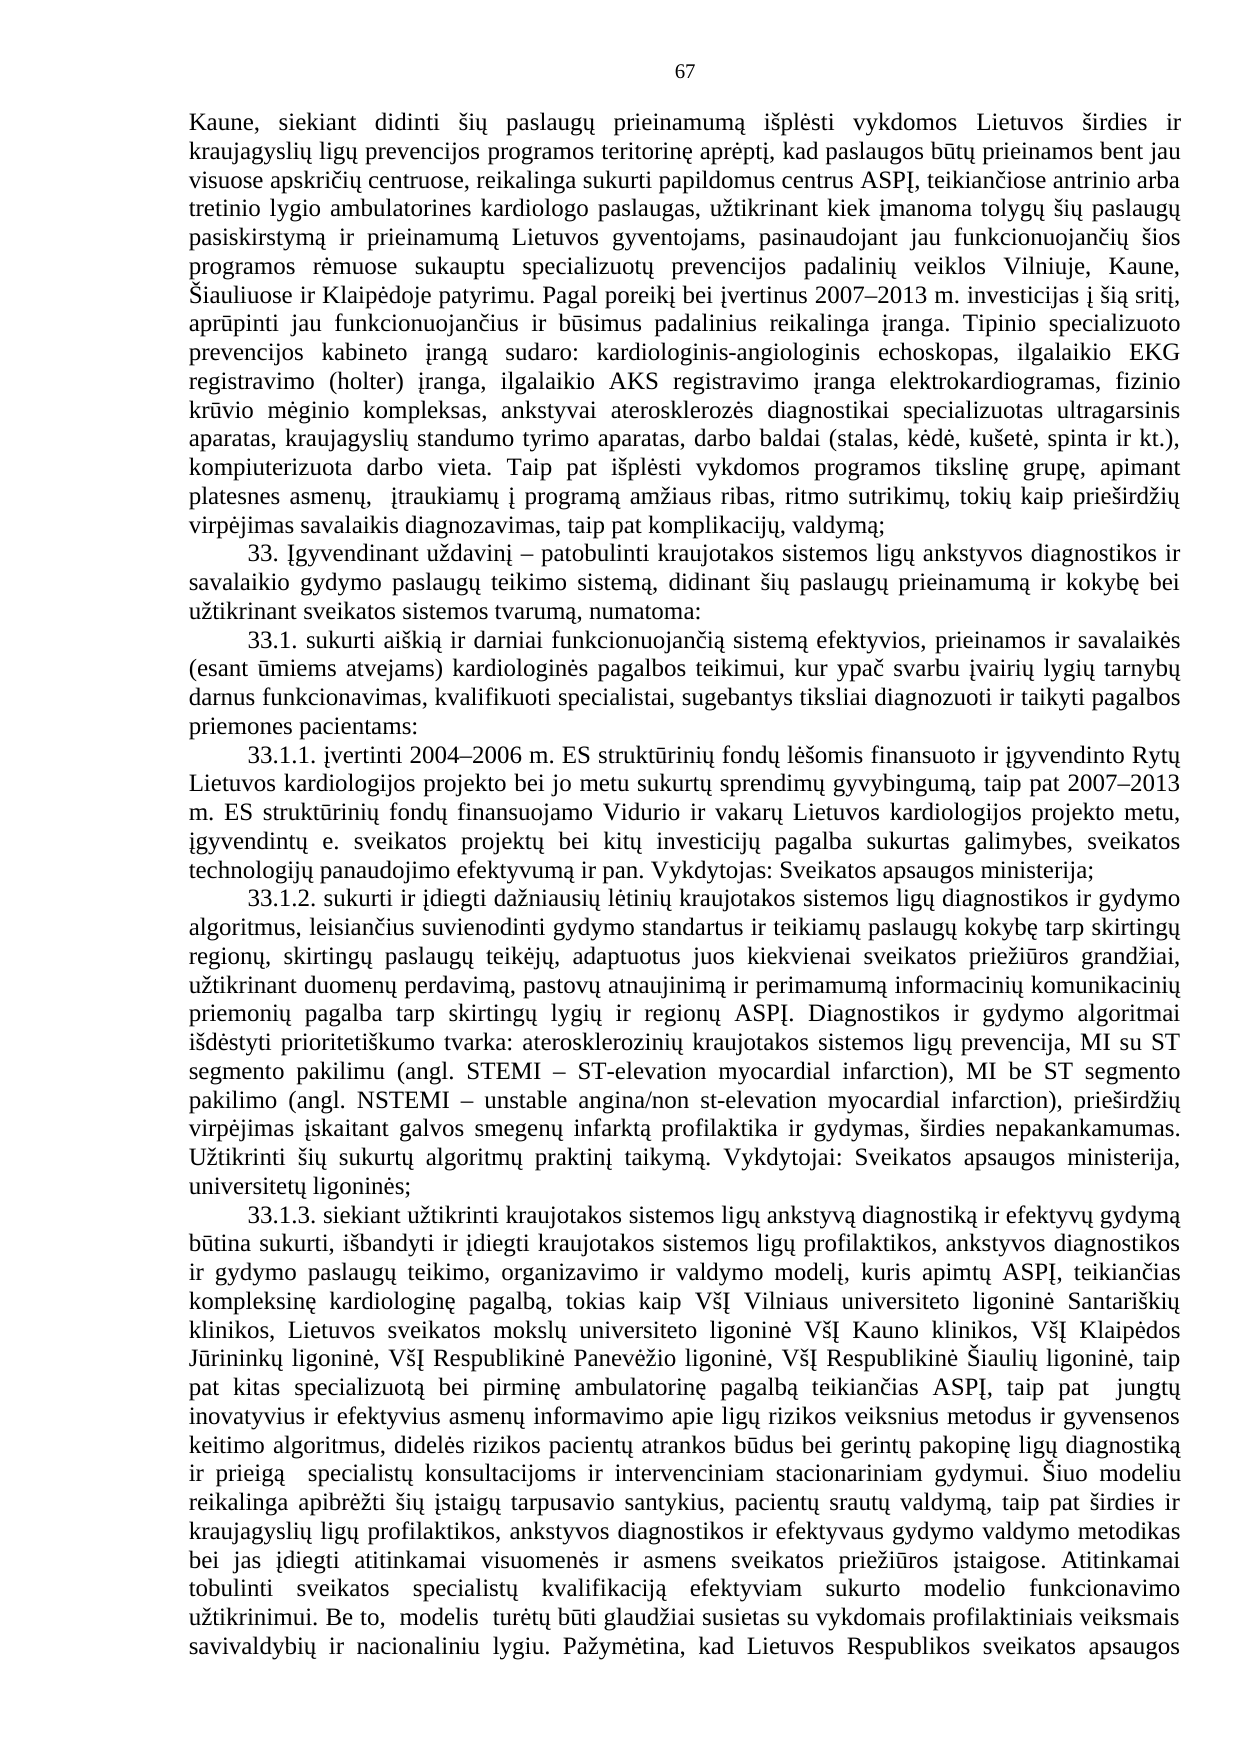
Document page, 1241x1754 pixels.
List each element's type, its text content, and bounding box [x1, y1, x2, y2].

text 33.1.2. sukurti ir įdiegti dažniausių lėtinių kraujotakos sistemos ligų diagnostikos ir gydymo algoritmus, leisiančius suvienodinti gydymo standartus ir teikiamų paslaugų kokybę tarp skirtingų regionų, skirtingų paslaugų teikėjų, adaptuotus juos kiekvienai sveikatos priežiūros grandžiai, užtikrinant duomenų perdavimą, pastovų atnaujinimą ir perimamumą informacinių komunikacinių priemonių pagalba tarp skirtingų lygių ir regionų ASPĮ. Diagnostikos ir gydymo algoritmai išdėstyti prioritetiškumo tvarka: aterosklerozinių kraujotakos sistemos ligų prevencija, MI su ST segmento pakilimu (angl. STEMI – ST-elevation myocardial infarction), MI be ST segmento pakilimo (angl. NSTEMI – unstable angina/non st-elevation myocardial infarction), prieširdžių virpėjimas įskaitant galvos smegenų infarktą profilaktika ir gydymas, širdies nepakankamumas. Užtikrinti šių sukurtų algoritmų praktinį taikymą. Vykdytojai: Sveikatos apsaugos ministerija, universitetų ligoninės; [188, 883, 1181, 1200]
text 33.1.1. įvertinti 2004–2006 m. ES struktūrinių fondų lėšomis finansuoto ir įgyvendinto Rytų Lietuvos kardiologijos projekto bei jo metu sukurtų sprendimų gyvybingumą, taip pat 2007–2013 m. ES struktūrinių fondų finansuojamo Vidurio ir vakarų Lietuvos kardiologijos projekto metu, įgyvendintų e. sveikatos projektų bei kitų investicijų pagalba sukurtas galimybes, sveikatos technologijų panaudojimo efektyvumą ir pan. Vykdytojas: Sveikatos apsaugos ministerija; [188, 740, 1181, 883]
text 33.1. sukurti aiškią ir darniai funkcionuojančią sistemą efektyvios, prieinamos ir savalaikės (esant ūmiems atvejams) kardiologinės pagalbos teikimui, kur ypač svarbu įvairių lygių tarnybų darnus funkcionavimas, kvalifikuoti specialistai, sugebantys tiksliai diagnozuoti ir taikyti pagalbos priemones pacientams: [188, 625, 1181, 740]
text 33. Įgyvendinant uždavinį – patobulinti kraujotakos sistemos ligų ankstyvos diagnostikos ir savalaikio gydymo paslaugų teikimo sistemą, didinant šių paslaugų prieinamumą ir kokybę bei užtikrinant sveikatos sistemos tvarumą, numatoma: [188, 538, 1181, 625]
text 33.1.3. siekiant užtikrinti kraujotakos sistemos ligų ankstyvą diagnostiką ir efektyvų gydymą būtina sukurti, išbandyti ir įdiegti kraujotakos sistemos ligų profilaktikos, ankstyvos diagnostikos ir gydymo paslaugų teikimo, organizavimo ir valdymo modelį, kuris apimtų ASPĮ, teikiančias kompleksinę kardiologinę pagalbą, tokias kaip VšĮ Vilniaus universiteto ligoninė Santariškių klinikos, Lietuvos sveikatos mokslų universiteto ligoninė VšĮ Kauno klinikos, VšĮ Klaipėdos Jūrininkų ligoninė, VšĮ Respublikinė Panevėžio ligoninė, VšĮ Respublikinė Šiaulių ligoninė, taip pat kitas specializuotą bei pirminę ambulatorinę pagalbą teikiančias ASPĮ, taip pat jungtų inovatyvius ir efektyvius asmenų informavimo apie ligų rizikos veiksnius metodus ir gyvensenos keitimo algoritmus, didelės rizikos pacientų atrankos būdus bei gerintų pakopinę ligų diagnostiką ir prieigą specialistų konsultacijoms ir intervenciniam stacionariniam gydymui. Šiuo modeliu reikalinga apibrėžti šių įstaigų tarpusavio santykius, pacientų srautų valdymą, taip pat širdies ir kraujagyslių ligų profilaktikos, ankstyvos diagnostikos ir efektyvaus gydymo valdymo metodikas bei jas įdiegti atitinkamai visuomenės ir asmens sveikatos priežiūros įstaigose. Atitinkamai tobulinti sveikatos specialistų kvalifikaciją efektyviam sukurto modelio funkcionavimo užtikrinimui. Be to, modelis turėtų būti glaudžiai susietas su vykdomais profilaktiniais veiksmais savivaldybių ir nacionaliniu lygiu. Pažymėtina, kad Lietuvos Respublikos sveikatos apsaugos [188, 1200, 1181, 1660]
text Kaune, siekiant didinti šių paslaugų prieinamumą išplėsti vykdomos Lietuvos širdies ir kraujagyslių ligų prevencijos programos teritorinę aprėptį, kad paslaugos būtų prieinamos bent jau visuose apskričių centruose, reikalinga sukurti papildomus centrus ASPĮ, teikiančiose antrinio arba tretinio lygio ambulatorines kardiologo paslaugas, užtikrinant kiek įmanoma tolygų šių paslaugų pasiskirstymą ir prieinamumą Lietuvos gyventojams, pasinaudojant jau funkcionuojančių šios programos rėmuose sukauptu specializuotų prevencijos padalinių veiklos Vilniuje, Kaune, Šiauliuose ir Klaipėdoje patyrimu. Pagal poreikį bei įvertinus 2007–2013 m. investicijas į šią sritį, aprūpinti jau funkcionuojančius ir būsimus padalinius reikalinga įranga. Tipinio specializuoto prevencijos kabineto įrangą sudaro: kardiologinis-angiologinis echoskopas, ilgalaikio EKG registravimo (holter) įranga, ilgalaikio AKS registravimo įranga elektrokardiogramas, fizinio krūvio mėginio kompleksas, ankstyvai aterosklerozės diagnostikai specializuotas ultragarsinis aparatas, kraujagyslių standumo tyrimo aparatas, darbo baldai (stalas, kėdė, kušetė, spinta ir kt.), kompiuterizuota darbo vieta. Taip pat išplėsti vykdomos programos tikslinę grupę, apimant platesnes asmenų, įtraukiamų į programą amžiaus ribas, ritmo sutrikimų, tokių kaip prieširdžių virpėjimas savalaikis diagnozavimas, taip pat komplikacijų, valdymą; [188, 107, 1181, 538]
